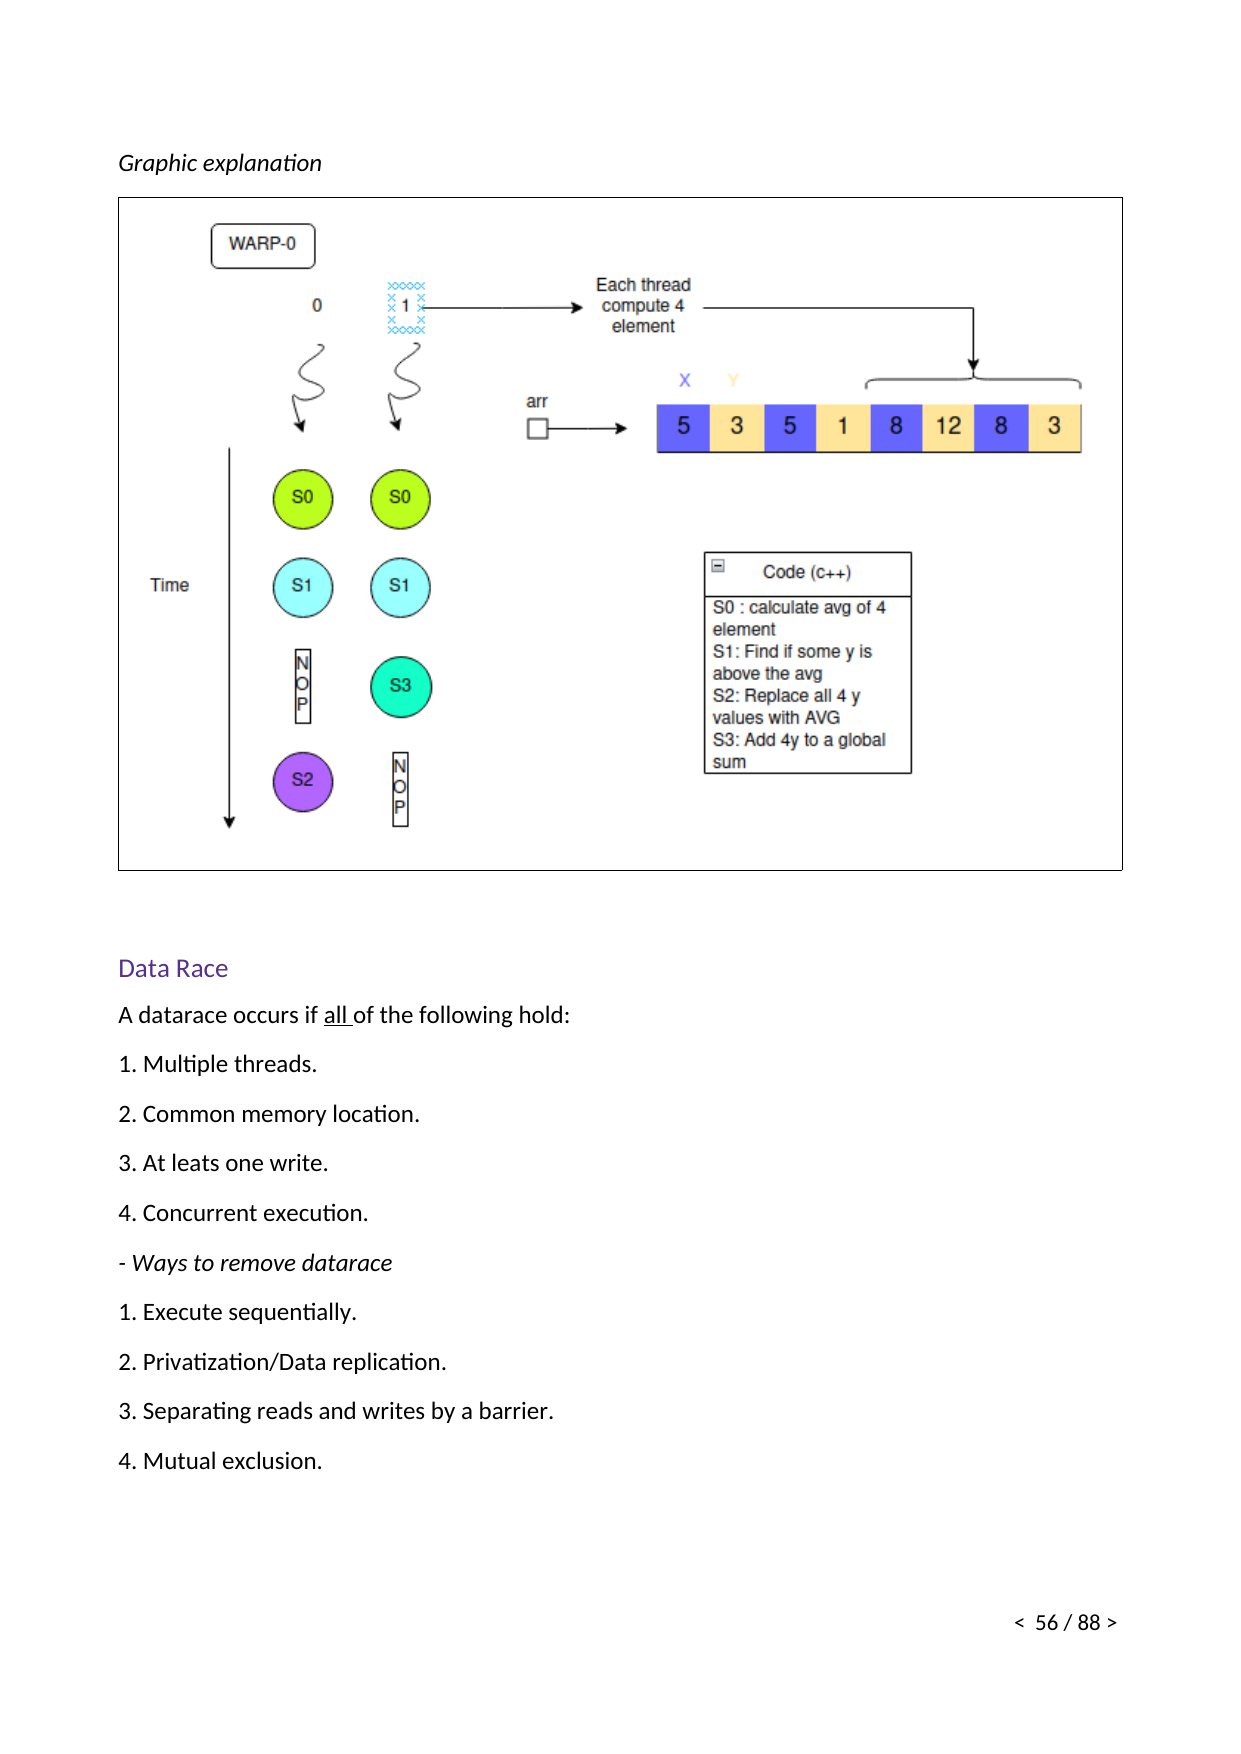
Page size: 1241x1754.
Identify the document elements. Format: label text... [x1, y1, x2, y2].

text 2. Privatization/Data replication. [118, 1346, 1122, 1376]
text 1. Multiple threads. [118, 1048, 1122, 1079]
text A datarace occurs if all of the following hold: [118, 999, 1122, 1029]
picture [121, 200, 1119, 867]
text 4. Mutual exclusion. [118, 1445, 1122, 1476]
subtitle Data Race [118, 951, 1122, 984]
text - Ways to remove datarace [118, 1247, 1122, 1277]
text 2. Common memory location. [118, 1098, 1122, 1128]
text 1. Execute sequentially. [118, 1296, 1122, 1327]
text Graphic explanation [118, 148, 1122, 178]
text 3. Separating reads and writes by a barrier. [118, 1396, 1122, 1426]
text 3. At leats one write. [118, 1148, 1122, 1178]
text 4. Concurrent execution. [118, 1197, 1122, 1228]
